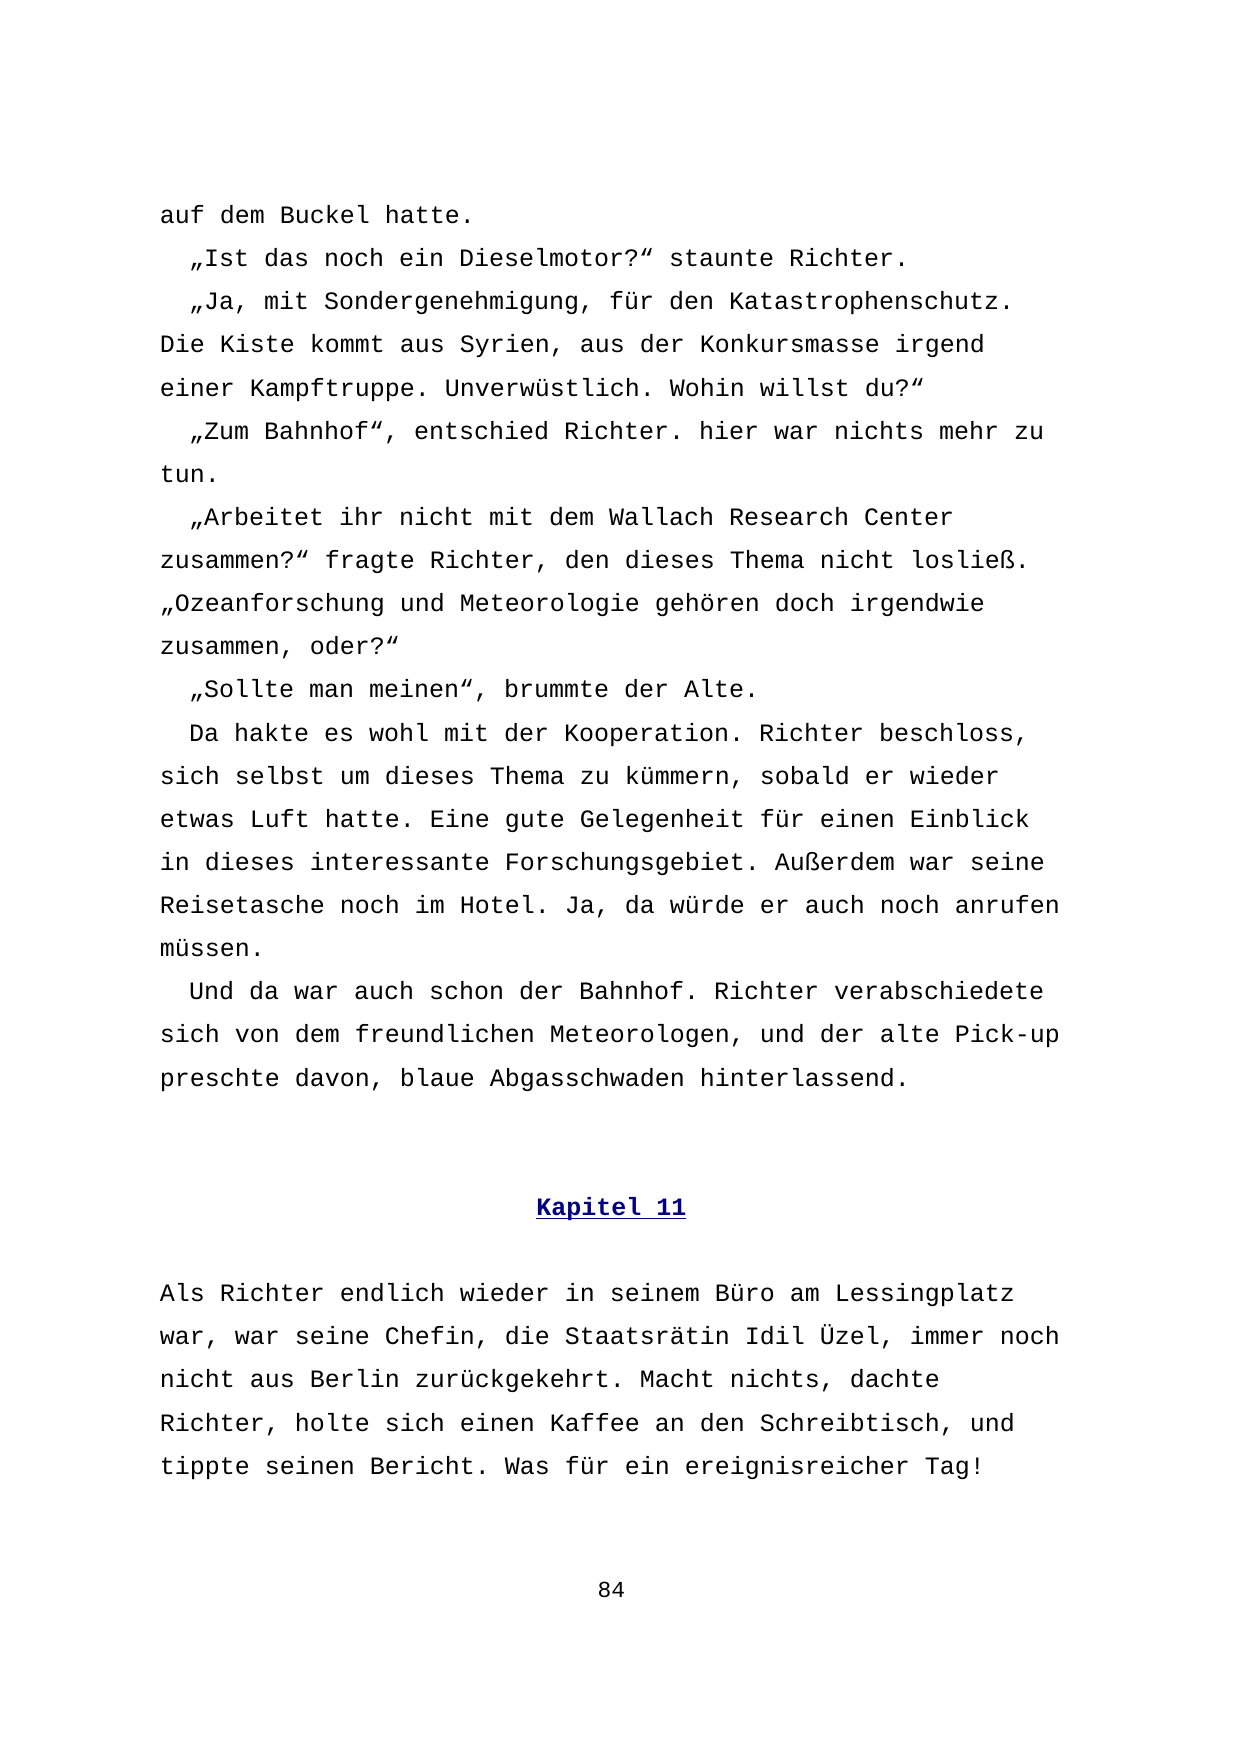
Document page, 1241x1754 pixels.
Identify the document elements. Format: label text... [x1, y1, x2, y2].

text Da hakte es wohl mit der Kooperation. Richter beschloss, sich selbst um dieses Thema zu kümmern, sobald er wieder etwas Luft hatte. Eine gute Gelegenheit für einen Einblick in dieses interessante Forschungsgebiet. Außerdem war seine Reisetasche noch im Hotel. Ja, da würde er auch noch anrufen müssen. [159, 706, 1063, 965]
text Als Richter endlich wieder in seinem Büro am Lessingplatz war, war seine Chefin, die Staatsrätin Idil Üzel, immer noch nicht aus Berlin zurückgekehrt. Macht nichts, dachte Richter, holte sich einen Kaffee an den Schreibtisch, und tippte seinen Bericht. Was für ein ereignisreicher Tag! [159, 1267, 1063, 1483]
text Und da war auch schon der Bahnhof. Richter verabschiedete sich von dem freundlichen Meteorologen, und der alte Pick-up preschte davon, blaue Abgasschwaden hinterlassend. [159, 965, 1063, 1094]
text „Ja, mit Sondergenehmigung, für den Katastrophenschutz. Die Kiste kommt aus Syrien, aus der Konkursmasse irgend einer Kampftruppe. Unverwüstlich. Wohin willst du?“ [159, 275, 1063, 404]
text auf dem Buckel hatte. [159, 189, 1063, 232]
text „Ist das noch ein Dieselmotor?“ staunte Richter. [159, 232, 1063, 275]
text „Zum Bahnhof“, entschied Richter. hier war nichts mehr zu tun. [159, 404, 1063, 491]
text „Sollte man meinen“, brummte der Alte. [159, 663, 1063, 706]
text „Arbeitet ihr nicht mit dem Wallach Research Center zusammen?“ fragte Richter, den dieses Thema nicht losließ. „Ozeanforschung und Meteorologie gehören doch irgendwie zusammen, oder?“ [159, 491, 1063, 663]
subtitle Kapitel 11 [159, 1181, 1063, 1224]
